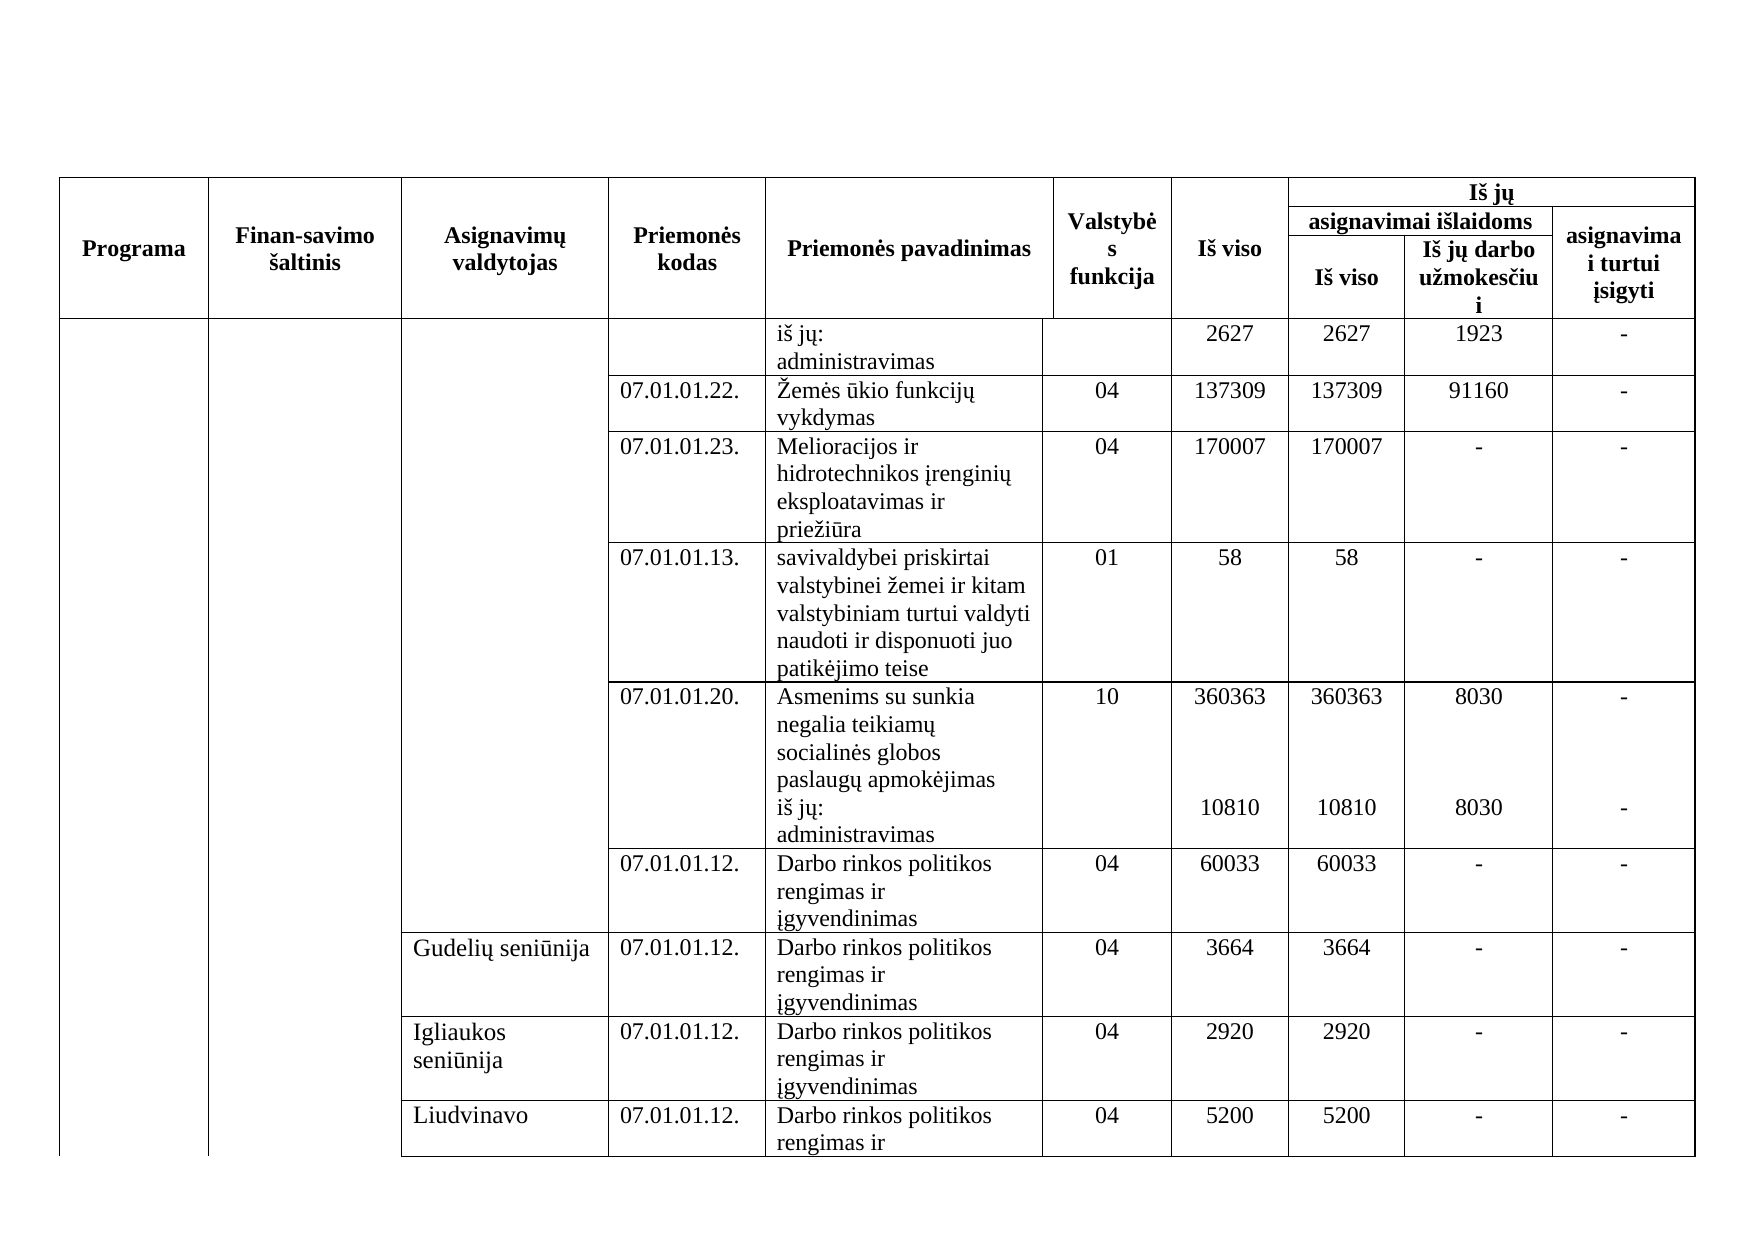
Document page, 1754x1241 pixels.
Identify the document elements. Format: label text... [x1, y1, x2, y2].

table_cell Gudelių seniūnija [402, 933, 608, 1016]
table_cell - - [1553, 319, 1694, 374]
table_cell [209, 1016, 401, 1099]
table_cell 07.01.01.12. [609, 1017, 765, 1099]
table_cell Darbo rinkos politikos rengimas ir įgyvendinimas [766, 1017, 1042, 1099]
table_cell [402, 319, 608, 374]
table_cell 04 [1043, 933, 1171, 1016]
table_cell Melioracijos ir hidrotechnikos įrenginių eksploatavimas ir priežiūra [766, 432, 1042, 542]
table_cell [60, 848, 208, 932]
table_cell [402, 848, 608, 932]
table_cell 04 [1043, 432, 1171, 542]
table_cell 07.01.01.13. [609, 543, 765, 681]
table_cell 2627 [1289, 319, 1404, 374]
table_cell Darbo rinkos politikos rengimas ir įgyvendinimas [766, 933, 1042, 1016]
table_cell 5200 [1289, 1101, 1404, 1156]
table_cell [209, 431, 401, 542]
table_header Iš viso [1172, 178, 1288, 318]
table_cell 360363 10810 [1289, 683, 1404, 848]
table_cell - [1553, 543, 1694, 681]
table_cell Iš viso [1289, 236, 1404, 318]
table_cell - [1405, 543, 1552, 681]
table_cell - [1405, 849, 1552, 932]
table_cell [60, 1100, 208, 1156]
table_cell 137309 [1289, 376, 1404, 431]
table_cell 01 [1043, 543, 1171, 681]
table_cell [209, 375, 401, 431]
table_cell 5200 [1172, 1101, 1288, 1156]
table_cell 170007 [1289, 432, 1404, 542]
table_cell 360363 10810 [1172, 683, 1288, 848]
table_cell [209, 848, 401, 932]
table_cell 04 [1043, 376, 1171, 431]
table_cell 3664 [1172, 933, 1288, 1016]
table_cell Darbo rinkos politikos rengimas ir [766, 1101, 1042, 1156]
table_cell Darbo rinkos politikos rengimas ir įgyvendinimas [766, 849, 1042, 932]
table_cell 07.01.01.22. [609, 376, 765, 431]
table_cell 04 [1043, 1101, 1171, 1156]
table_cell 2920 [1289, 1017, 1404, 1099]
table_cell [402, 375, 608, 431]
table_cell 2920 [1172, 1017, 1288, 1099]
table_cell 137309 [1172, 376, 1288, 431]
table_cell 07.01.01.12. [609, 1101, 765, 1156]
table_cell [209, 319, 401, 374]
table_cell [209, 932, 401, 1016]
table_cell Iš jų darbo užmokesčiui [1405, 236, 1552, 318]
table_cell [402, 542, 608, 681]
table_cell [609, 319, 765, 374]
table_header Valstybės funkcija [1054, 178, 1171, 318]
table_cell - [1553, 1101, 1694, 1156]
table_cell [1043, 319, 1171, 374]
table_cell 60033 [1172, 849, 1288, 932]
table_cell - - [1553, 683, 1694, 848]
table_cell asignavimai turtui įsigyti [1553, 207, 1694, 318]
table_cell Igliaukos seniūnija [402, 1017, 608, 1099]
table_header Iš jų [1289, 178, 1694, 206]
table_header Programa [60, 178, 208, 318]
table_cell 04 [1043, 1017, 1171, 1099]
table_cell [60, 681, 208, 848]
table_cell asignavimai išlaidoms [1289, 207, 1552, 234]
table_cell 07.01.01.23. [609, 432, 765, 542]
table_header Priemonės pavadinimas [766, 178, 1053, 318]
table_cell 3664 [1289, 933, 1404, 1016]
table_cell [209, 681, 401, 848]
table_cell [60, 319, 208, 374]
table_cell - [1553, 933, 1694, 1016]
table_cell [60, 542, 208, 681]
table_cell 07.01.01.12. [609, 849, 765, 932]
table_cell iš jų: administravimas [766, 319, 1042, 374]
table_cell 2627 [1172, 319, 1288, 374]
table_cell [60, 1016, 208, 1099]
table_cell - [1405, 933, 1552, 1016]
table_cell 91160 [1405, 376, 1552, 431]
table_cell 07.01.01.20. [609, 683, 765, 848]
table_header Finan-savimo šaltinis [209, 178, 401, 318]
table_cell 170007 [1172, 432, 1288, 542]
table_cell - [1553, 432, 1694, 542]
table_header Priemonės kodas [609, 178, 765, 318]
table_cell 60033 [1289, 849, 1404, 932]
table_cell 58 [1172, 543, 1288, 681]
table_cell - [1405, 1017, 1552, 1099]
table_cell - [1405, 1101, 1552, 1156]
table_cell - [1553, 376, 1694, 431]
table_cell [209, 542, 401, 681]
table_cell [402, 431, 608, 542]
table_cell [60, 932, 208, 1016]
table_cell 1923 [1405, 319, 1552, 374]
table_cell Asmenims su sunkia negalia teikiamų socialinės globos paslaugų apmokėjimas iš jų: administravimas [766, 683, 1042, 848]
table_cell 07.01.01.12. [609, 933, 765, 1016]
table_cell - [1553, 1017, 1694, 1099]
table_cell Liudvinavo [402, 1101, 608, 1156]
table_cell 10 [1043, 683, 1171, 848]
table_cell savivaldybei priskirtai valstybinei žemei ir kitam valstybiniam turtui valdyti naudoti ir disponuoti juo patikėjimo teise [766, 543, 1042, 681]
table_header Asignavimų valdytojas [402, 178, 608, 318]
table_cell 04 [1043, 849, 1171, 932]
table_cell [60, 431, 208, 542]
table_cell 8030 8030 [1405, 683, 1552, 848]
table_cell [60, 375, 208, 431]
table_cell 58 [1289, 543, 1404, 681]
table_cell [209, 1100, 401, 1156]
table_cell - [1553, 849, 1694, 932]
table_cell [402, 681, 608, 848]
table_cell - [1405, 432, 1552, 542]
table_cell Žemės ūkio funkcijų vykdymas [766, 376, 1042, 431]
